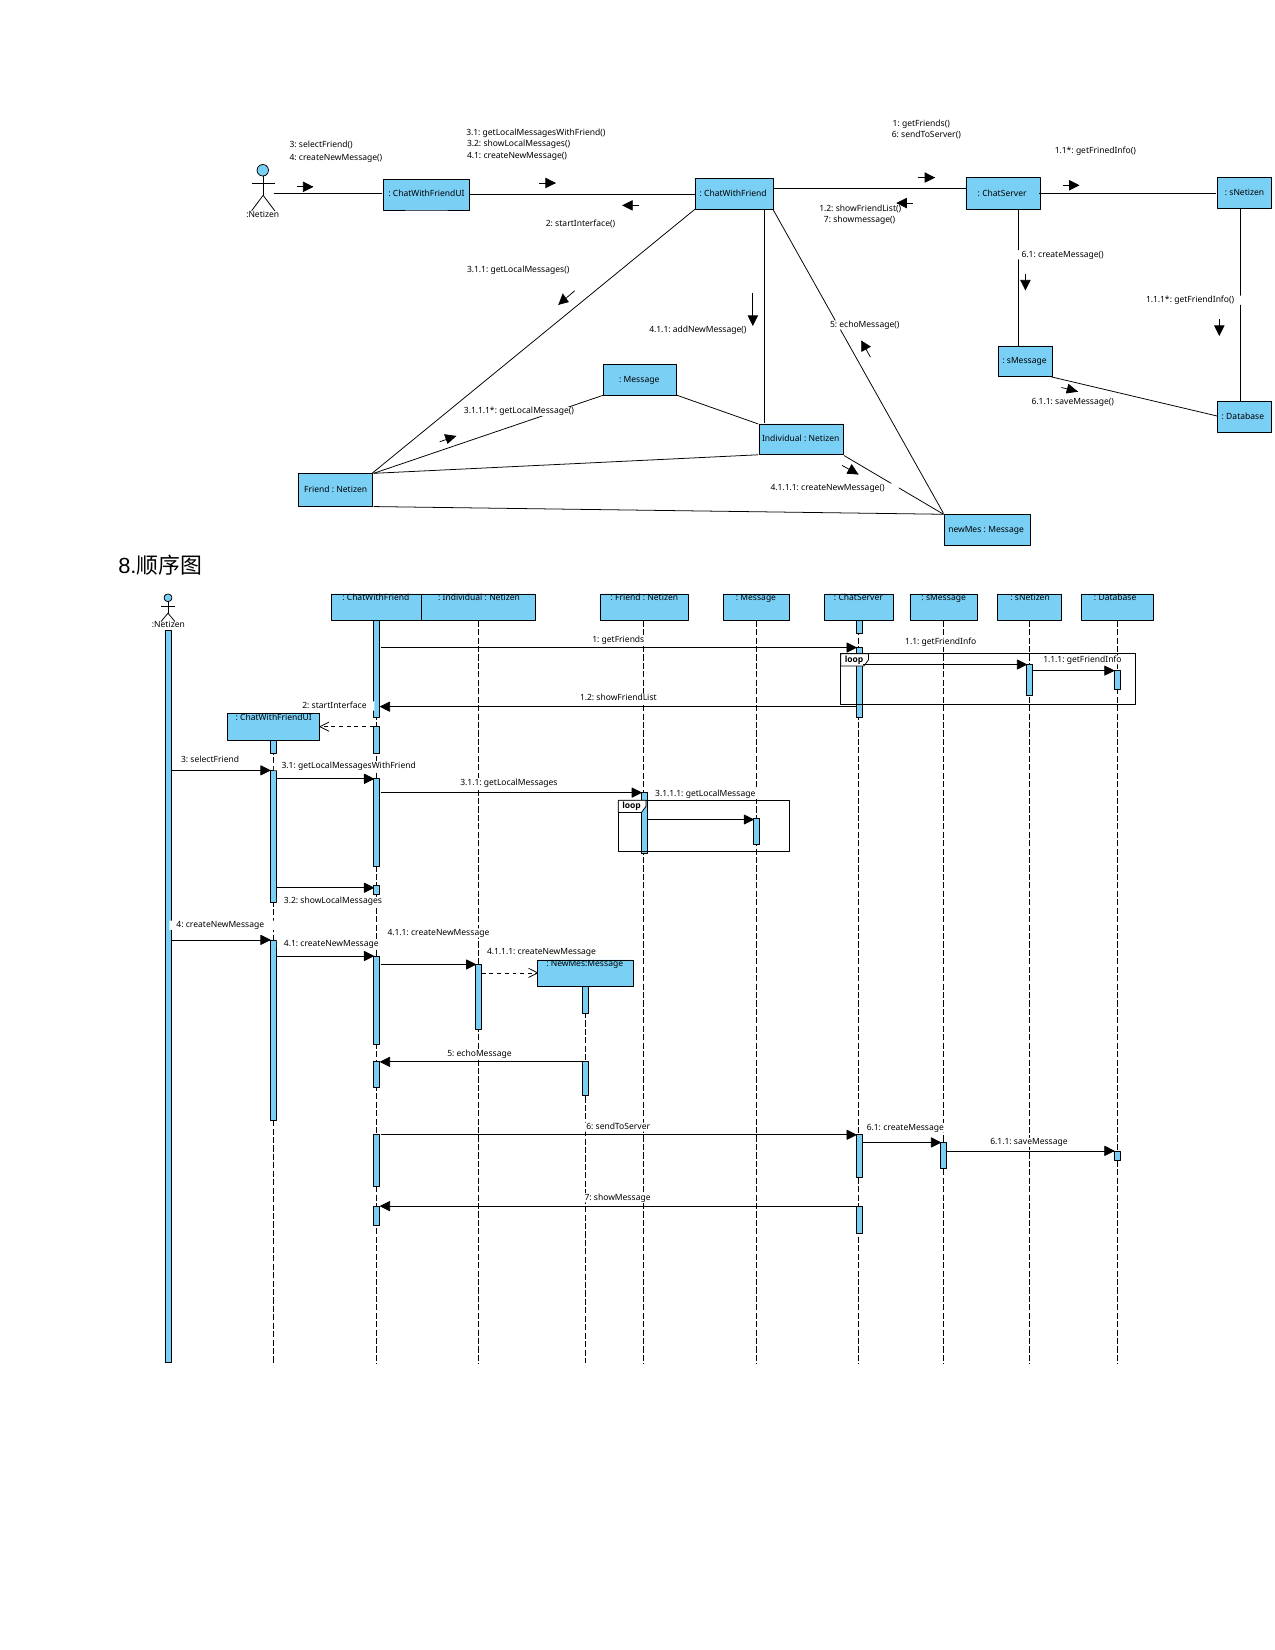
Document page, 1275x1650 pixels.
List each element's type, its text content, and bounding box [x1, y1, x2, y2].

subtitle 8.顺序图 [118, 118, 1157, 580]
